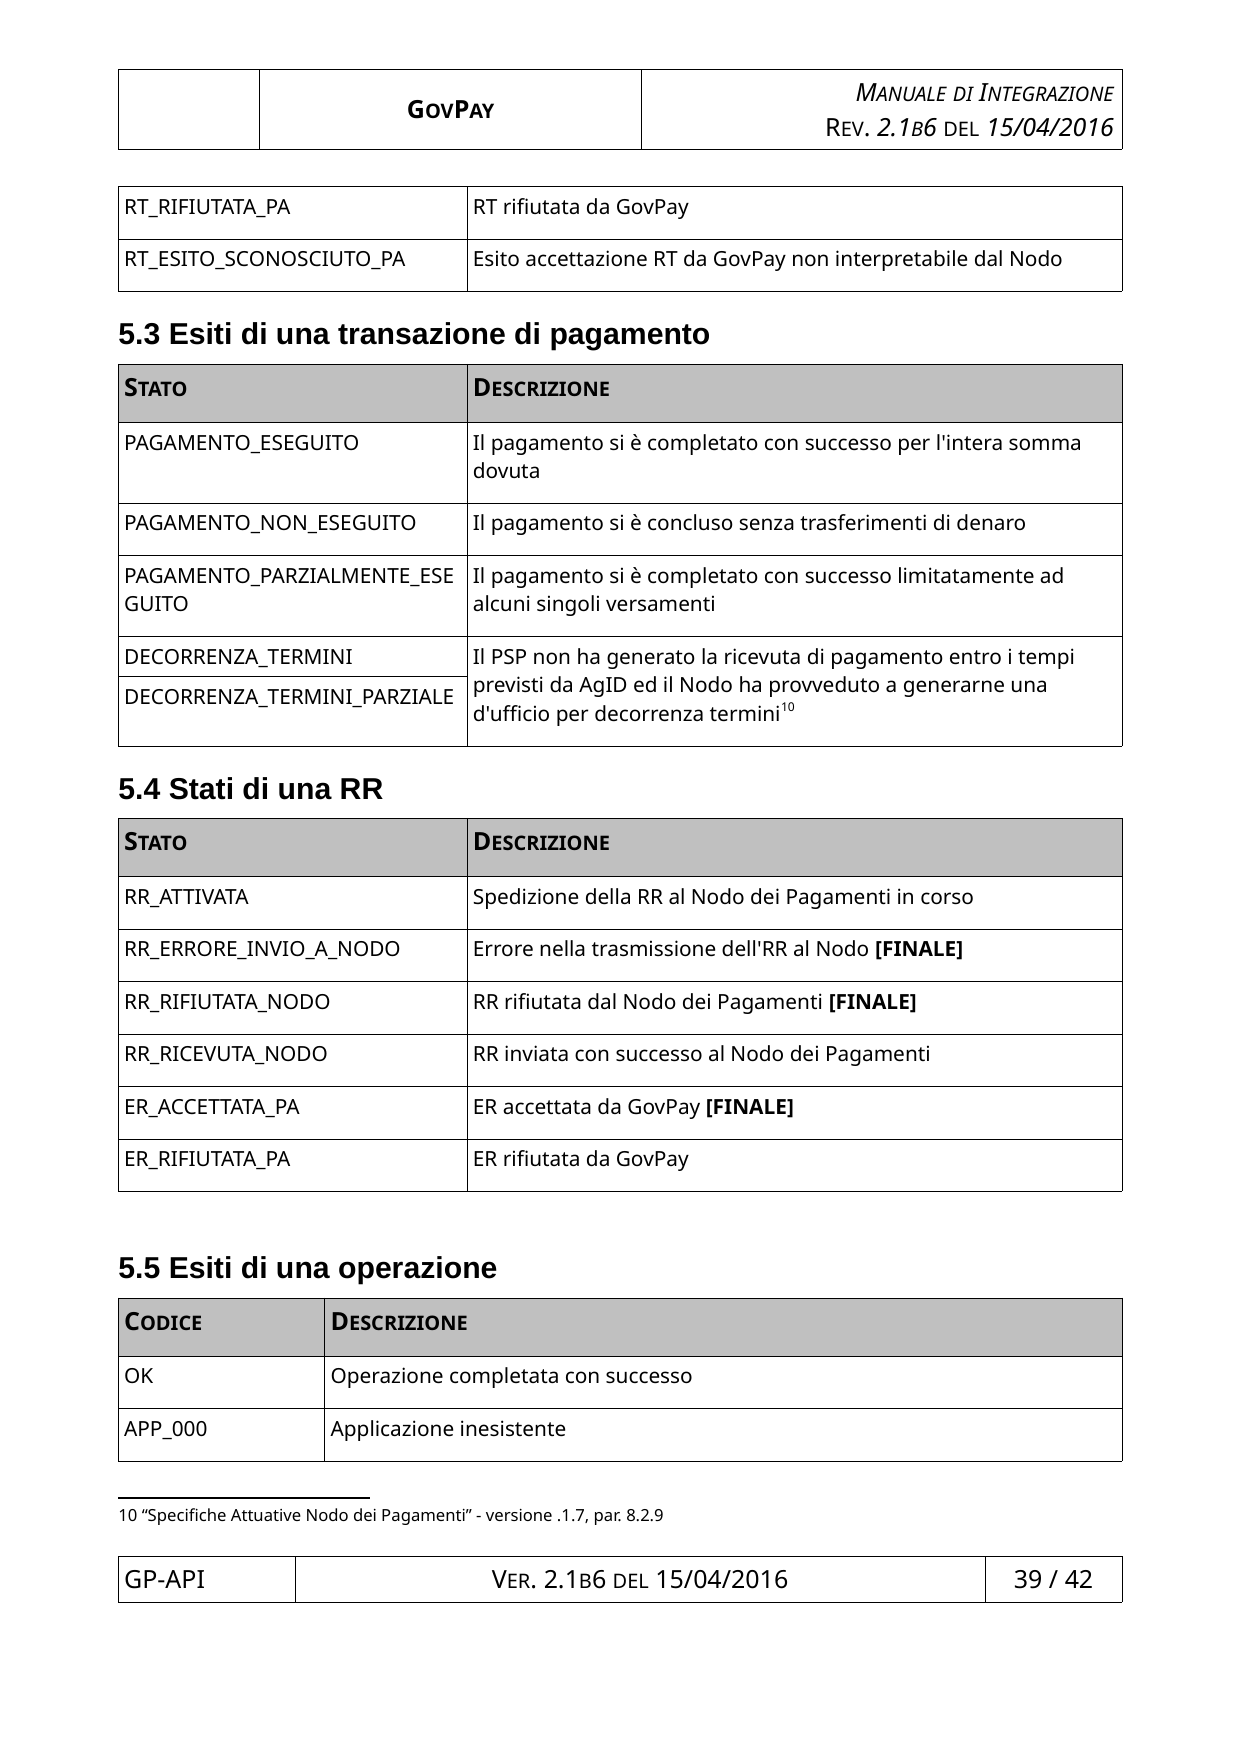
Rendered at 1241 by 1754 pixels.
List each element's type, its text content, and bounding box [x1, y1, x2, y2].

table_cell OK [119, 1357, 324, 1408]
table_header Descrizione [325, 1299, 1122, 1356]
subtitle Esiti di una operazione [118, 1250, 1122, 1285]
table_cell PAGAMENTO_NON_ESEGUITO [119, 504, 467, 555]
table_header Stato [119, 365, 467, 422]
table_cell ER_ACCETTATA_PA [119, 1087, 467, 1138]
table_cell Il pagamento si è completato con successo limitatamente ad alcuni singoli versamenti [468, 556, 1122, 636]
table_cell Spedizione della RR al Nodo dei Pagamenti in corso [468, 877, 1122, 928]
table_cell APP_000 [119, 1409, 324, 1461]
table_cell RR_ERRORE_INVIO_A_NODO [119, 930, 467, 981]
table_cell ER accettata da GovPay [FINALE] [468, 1087, 1122, 1138]
table_cell Esito accettazione RT da GovPay non interpretabile dal Nodo [468, 240, 1122, 291]
table_cell PAGAMENTO_ESEGUITO [119, 423, 467, 503]
table_header Stato [119, 819, 467, 876]
table_cell Applicazione inesistente [325, 1409, 1122, 1461]
table_cell Errore nella trasmissione dell'RR al Nodo [FINALE] [468, 930, 1122, 981]
subtitle Esiti di una transazione di pagamento [118, 316, 1122, 351]
table_header Descrizione [468, 819, 1122, 876]
table_header Codice [119, 1299, 324, 1356]
table_cell RT rifiutata da GovPay [468, 187, 1122, 239]
table_cell RT_ESITO_SCONOSCIUTO_PA [119, 240, 467, 291]
table_cell DECORRENZA_TERMINI [119, 637, 467, 676]
table_cell RR_ATTIVATA [119, 877, 467, 928]
table_cell ER_RIFIUTATA_PA [119, 1140, 467, 1191]
table_cell Il pagamento si è concluso senza trasferimenti di denaro [468, 504, 1122, 555]
table_cell RR rifiutata dal Nodo dei Pagamenti [FINALE] [468, 982, 1122, 1033]
table_cell RT_RIFIUTATA_PA [119, 187, 467, 239]
table_cell RR_RIFIUTATA_NODO [119, 982, 467, 1033]
table_header Descrizione [468, 365, 1122, 422]
table_cell Il pagamento si è completato con successo per l'intera somma dovuta [468, 423, 1122, 503]
table_cell RR inviata con successo al Nodo dei Pagamenti [468, 1035, 1122, 1086]
table_cell DECORRENZA_TERMINI_PARZIALE [119, 677, 467, 746]
table_cell ER rifiutata da GovPay [468, 1140, 1122, 1191]
table_cell Operazione completata con successo [325, 1357, 1122, 1408]
table_cell PAGAMENTO_PARZIALMENTE_ESEGUITO [119, 556, 467, 636]
table_cell Il PSP non ha generato la ricevuta di pagamento entro i tempi previsti da AgID ed il Nodo ha provveduto a generarne una d'ufficio per decorrenza termini [468, 637, 1122, 746]
table_cell RR_RICEVUTA_NODO [119, 1035, 467, 1086]
subtitle Stati di una RR [118, 771, 1122, 805]
